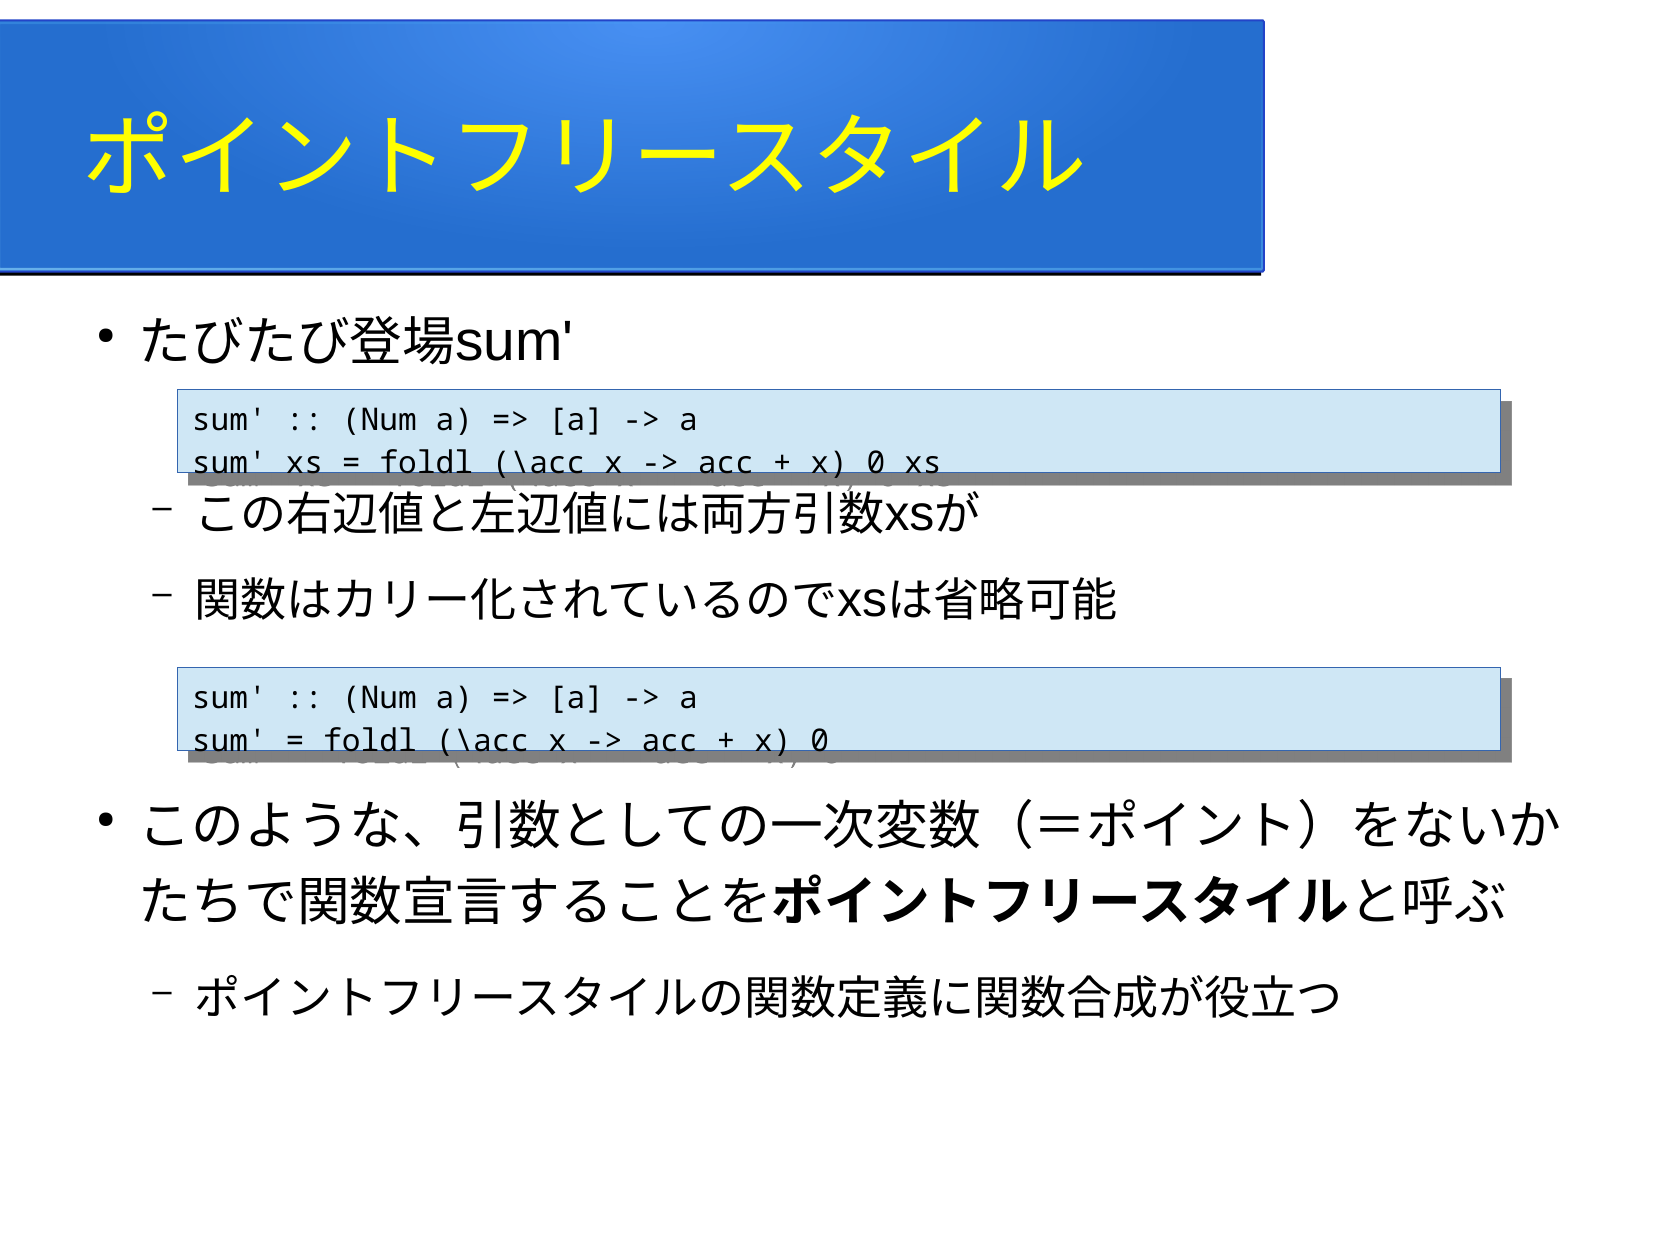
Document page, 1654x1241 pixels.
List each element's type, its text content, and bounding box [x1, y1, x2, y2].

text_box sum' :: (Num a) => [a] -> a sum' xs = foldl (\acc x -> acc + x) 0 xs [177, 389, 1501, 473]
title ポイントフリースタイル [82, 47, 1235, 252]
list たびたび登場sum' この右辺値と左辺値には両方引数xsが 関数はカリー化されているのでxsは省略可能 このような、引数としての一次変数（＝ポイント）をないかたちで関数宣言することをポイントフリースタイルと呼ぶ ポイントフリースタイルの関数定義に関数合成が役立つ [82, 299, 1571, 1099]
text_box sum' :: (Num a) => [a] -> a sum' = foldl (\acc x -> acc + x) 0 [177, 667, 1501, 751]
